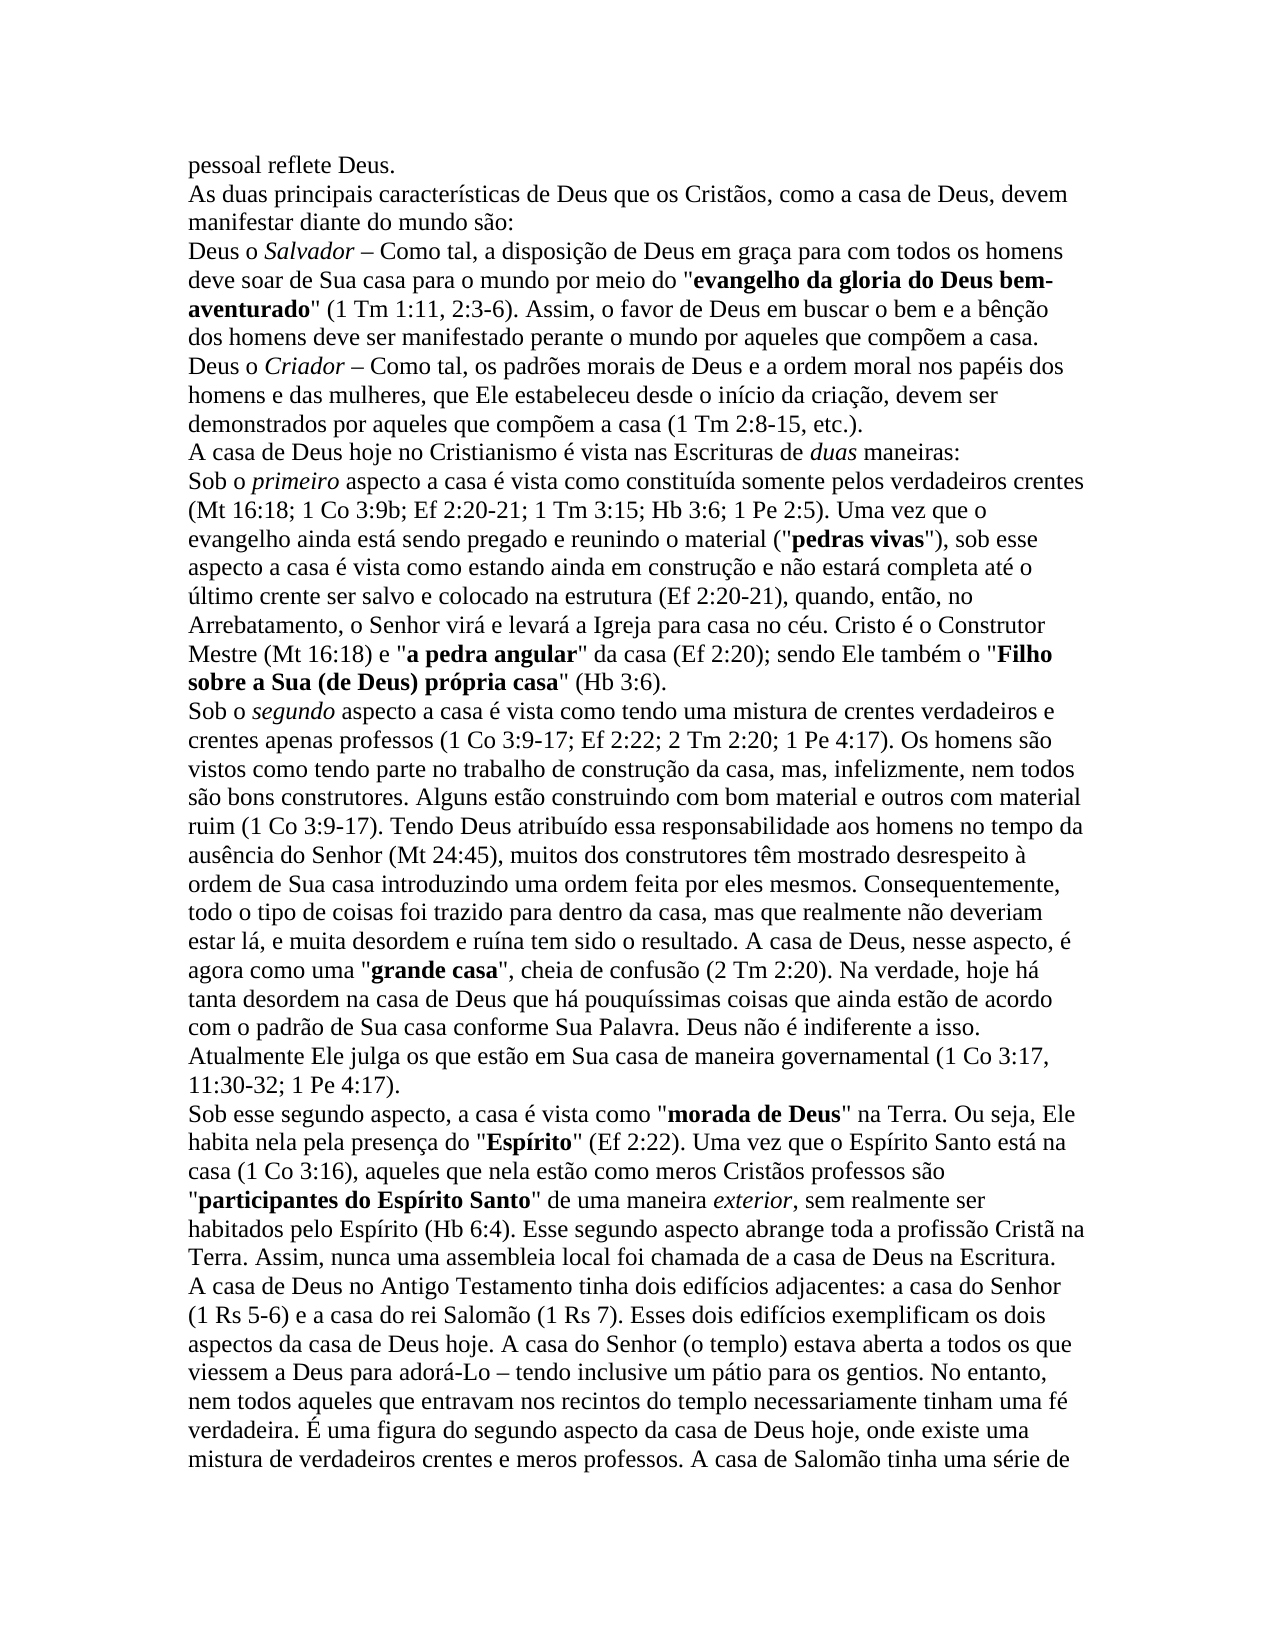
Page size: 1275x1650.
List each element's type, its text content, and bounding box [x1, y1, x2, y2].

text Sob esse segundo aspecto, a casa é vista como "morada de Deus" na Terra. Ou seja, Ele habita nela pela presença do "Espírito" (Ef 2:22). Uma vez que o Espírito Santo está na casa (1 Co 3:16), aqueles que nela estão como meros Cristãos professos são "participantes do Espírito Santo" de uma maneira exterior, sem realmente ser habitados pelo Espírito (Hb 6:4). Esse segundo aspecto abrange toda a profissão Cristã na Terra. Assim, nunca uma assembleia local foi chamada de a casa de Deus na Escritura. [188, 1099, 1087, 1271]
text A casa de Deus no Antigo Testamento tinha dois edifícios adjacentes: a casa do Senhor (1 Rs 5-6) e a casa do rei Salomão (1 Rs 7). Esses dois edifícios exemplificam os dois aspectos da casa de Deus hoje. A casa do Senhor (o templo) estava aberta a todos os que viessem a Deus para adorá-Lo – tendo inclusive um pátio para os gentios. No entanto, nem todos aqueles que entravam nos recintos do templo necessariamente tinham uma fé verdadeira. É uma figura do segundo aspecto da casa de Deus hoje, onde existe uma mistura de verdadeiros crentes e meros professos. A casa de Salomão tinha uma série de [188, 1271, 1087, 1472]
text As duas principais características de Deus que os Cristãos, como a casa de Deus, devem manifestar diante do mundo são: [188, 179, 1087, 236]
text Deus o Salvador – Como tal, a disposição de Deus em graça para com todos os homens deve soar de Sua casa para o mundo por meio do "evangelho da gloria do Deus bem-aventurado" (1 Tm 1:11, 2:3-6). Assim, o favor de Deus em buscar o bem e a bênção dos homens deve ser manifestado perante o mundo por aqueles que compõem a casa. [188, 236, 1087, 351]
text Deus o Criador – Como tal, os padrões morais de Deus e a ordem moral nos papéis dos homens e das mulheres, que Ele estabeleceu desde o início da criação, devem ser demonstrados por aqueles que compõem a casa (1 Tm 2:8-15, etc.). [188, 351, 1087, 437]
text A casa de Deus hoje no Cristianismo é vista nas Escrituras de duas maneiras: [188, 437, 1087, 466]
text Sob o segundo aspecto a casa é vista como tendo uma mistura de crentes verdadeiros e crentes apenas professos (1 Co 3:9-17; Ef 2:22; 2 Tm 2:20; 1 Pe 4:17). Os homens são vistos como tendo parte no trabalho de construção da casa, mas, infelizmente, nem todos são bons construtores. Alguns estão construindo com bom material e outros com material ruim (1 Co 3:9-17). Tendo Deus atribuído essa responsabilidade aos homens no tempo da ausência do Senhor (Mt 24:45), muitos dos construtores têm mostrado desrespeito à ordem de Sua casa introduzindo uma ordem feita por eles mesmos. Consequentemente, todo o tipo de coisas foi trazido para dentro da casa, mas que realmente não deveriam estar lá, e muita desordem e ruína tem sido o resultado. A casa de Deus, nesse aspecto, é agora como uma "grande casa", cheia de confusão (2 Tm 2:20). Na verdade, hoje há tanta desordem na casa de Deus que há pouquíssimas coisas que ainda estão de acordo com o padrão de Sua casa conforme Sua Palavra. Deus não é indiferente a isso. Atualmente Ele julga os que estão em Sua casa de maneira governamental (1 Co 3:17, 11:30-32; 1 Pe 4:17). [188, 696, 1087, 1099]
text Sob o primeiro aspecto a casa é vista como constituída somente pelos verdadeiros crentes (Mt 16:18; 1 Co 3:9b; Ef 2:20-21; 1 Tm 3:15; Hb 3:6; 1 Pe 2:5). Uma vez que o evangelho ainda está sendo pregado e reunindo o material ("pedras vivas"), sob esse aspecto a casa é vista como estando ainda em construção e não estará completa até o último crente ser salvo e colocado na estrutura (Ef 2:20-21), quando, então, no Arrebatamento, o Senhor virá e levará a Igreja para casa no céu. Cristo é o Construtor Mestre (Mt 16:18) e "a pedra angular" da casa (Ef 2:20); sendo Ele também o "Filho sobre a Sua (de Deus) própria casa" (Hb 3:6). [188, 466, 1087, 696]
text pessoal reflete Deus. [188, 150, 1087, 179]
